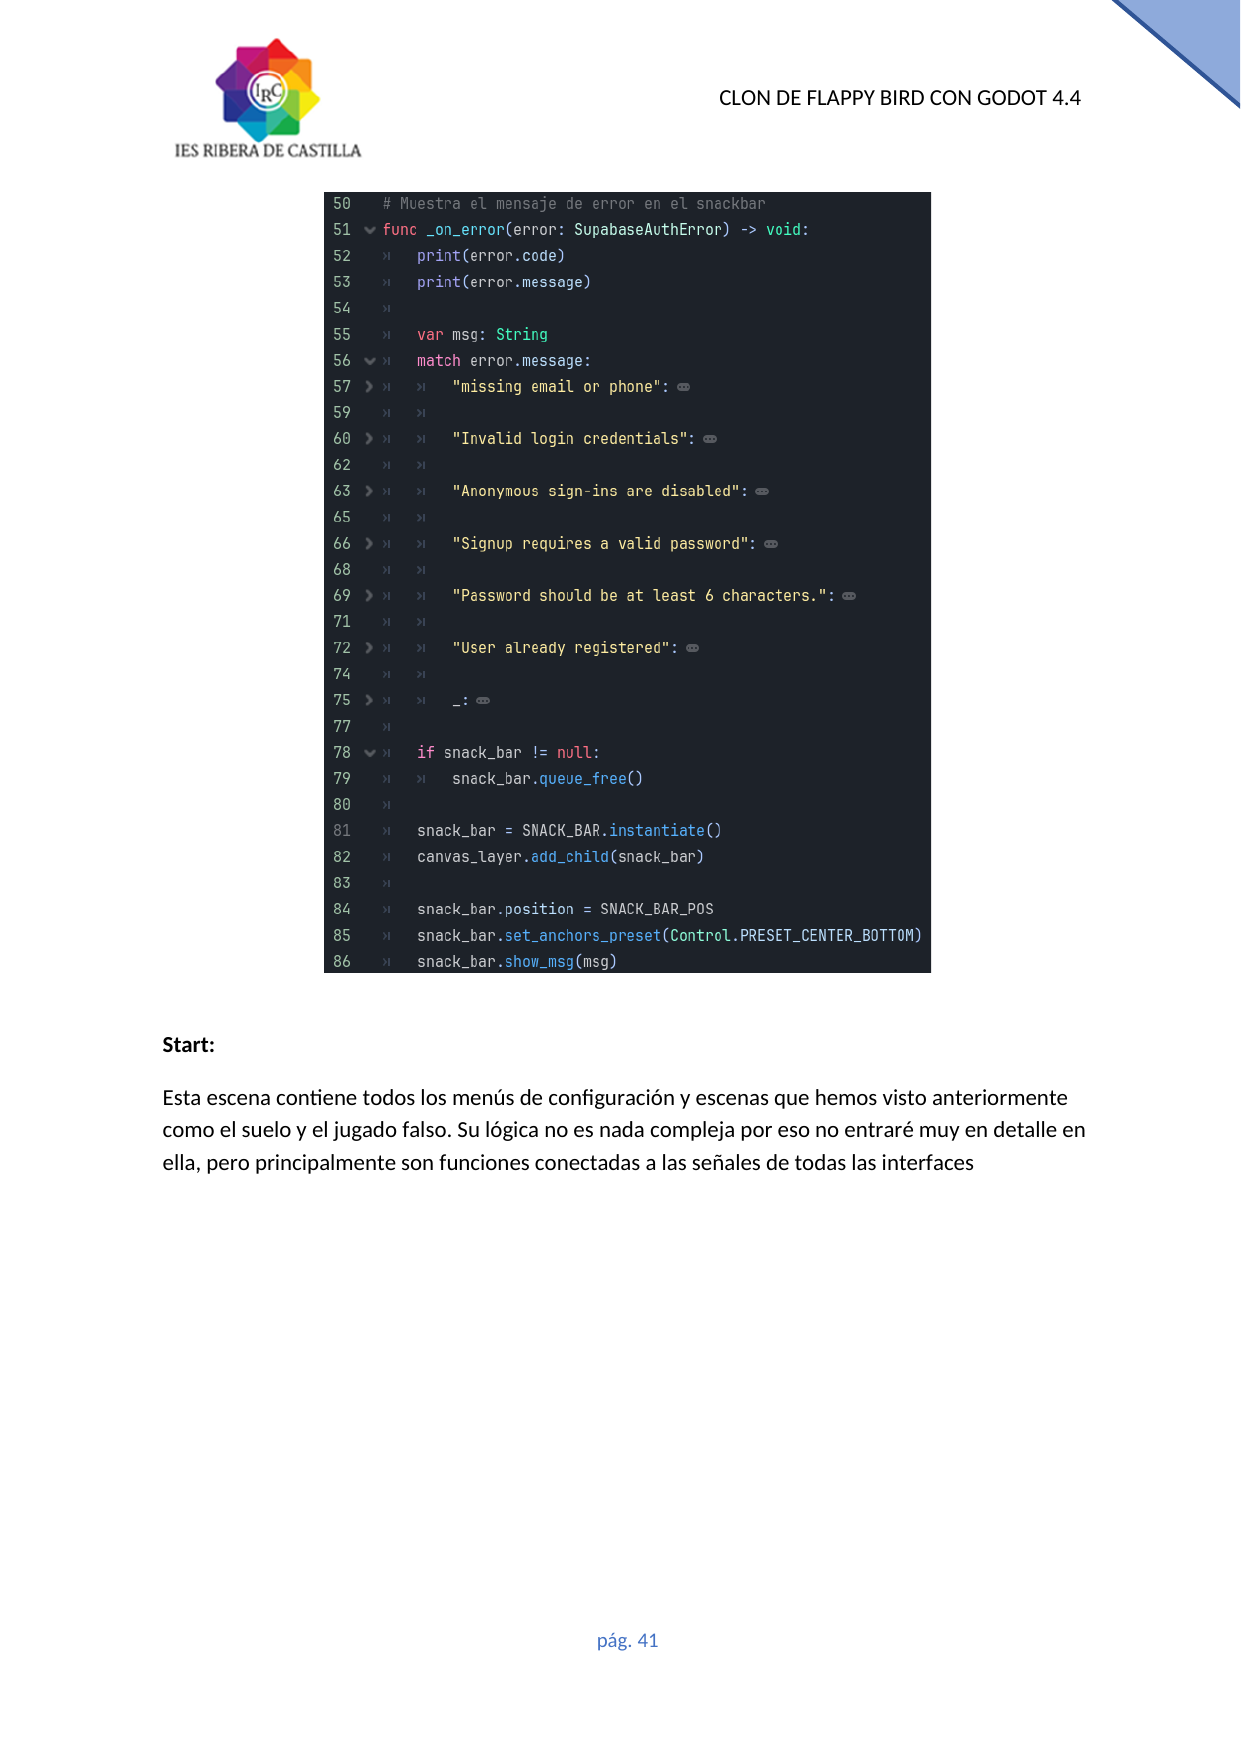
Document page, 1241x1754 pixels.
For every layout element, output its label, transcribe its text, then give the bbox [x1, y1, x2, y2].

picture [173, 29, 366, 164]
text Esta escena contiene todos los menús de configuración y escenas que hemos visto anteriormente como el suelo y el jugado falso. Su lógica no es nada compleja por eso no entraré muy en detalle en ella, pero principalmente son funciones conectadas a las señales de todas las interfaces [162, 1083, 1093, 1176]
picture [324, 192, 932, 973]
text Start: [162, 1030, 1093, 1058]
